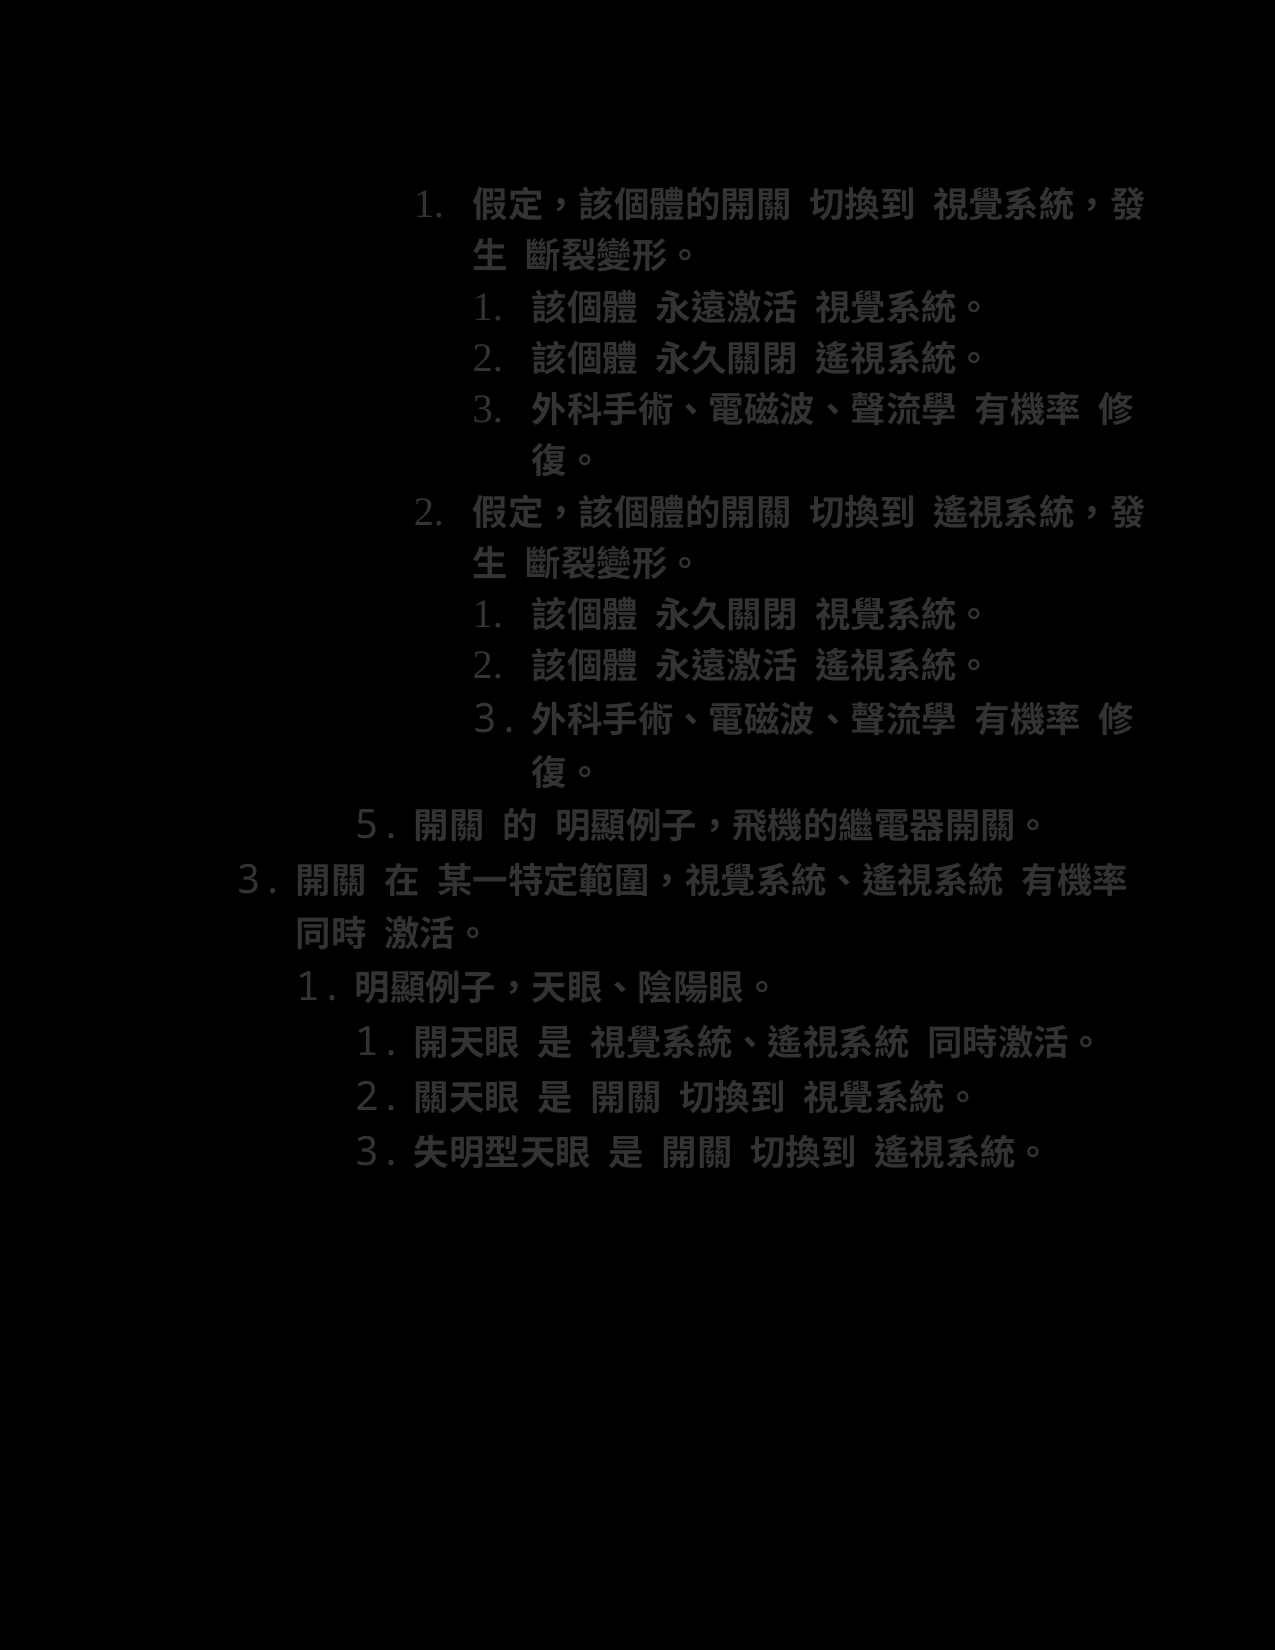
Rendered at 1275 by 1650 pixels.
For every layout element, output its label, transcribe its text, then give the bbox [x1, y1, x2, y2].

list 開關 的 明顯例子，飛機的繼電器開關。 [354, 795, 1157, 850]
list 外科手術、電磁波、聲流學 有機率 修復。 [472, 381, 1157, 484]
list 關天眼 是 開關 切換到 視覺系統。 [354, 1067, 1157, 1122]
list 假定，該個體的開關 切換到 視覺系統，發生 斷裂變形。 [413, 176, 1157, 279]
list 假定，該個體的開關 切換到 遙視系統，發生 斷裂變形。 [413, 484, 1157, 586]
list 該個體 永久關閉 遙視系統。 [472, 330, 1157, 381]
list 該個體 永遠激活 視覺系統。 [472, 279, 1157, 330]
list 開關 在 某一特定範圍，視覺系統、遙視系統 有機率同時 激活。 [236, 850, 1157, 957]
list 失明型天眼 是 開關 切換到 遙視系統。 [354, 1122, 1157, 1177]
list 該個體 永久關閉 視覺系統。 [472, 586, 1157, 638]
list 明顯例子，天眼、陰陽眼。 [295, 957, 1157, 1012]
list 開天眼 是 視覺系統、遙視系統 同時激活。 [354, 1012, 1157, 1067]
list 該個體 永遠激活 遙視系統。 [472, 638, 1157, 689]
list 外科手術、電磁波、聲流學 有機率 修復。 [472, 689, 1157, 795]
